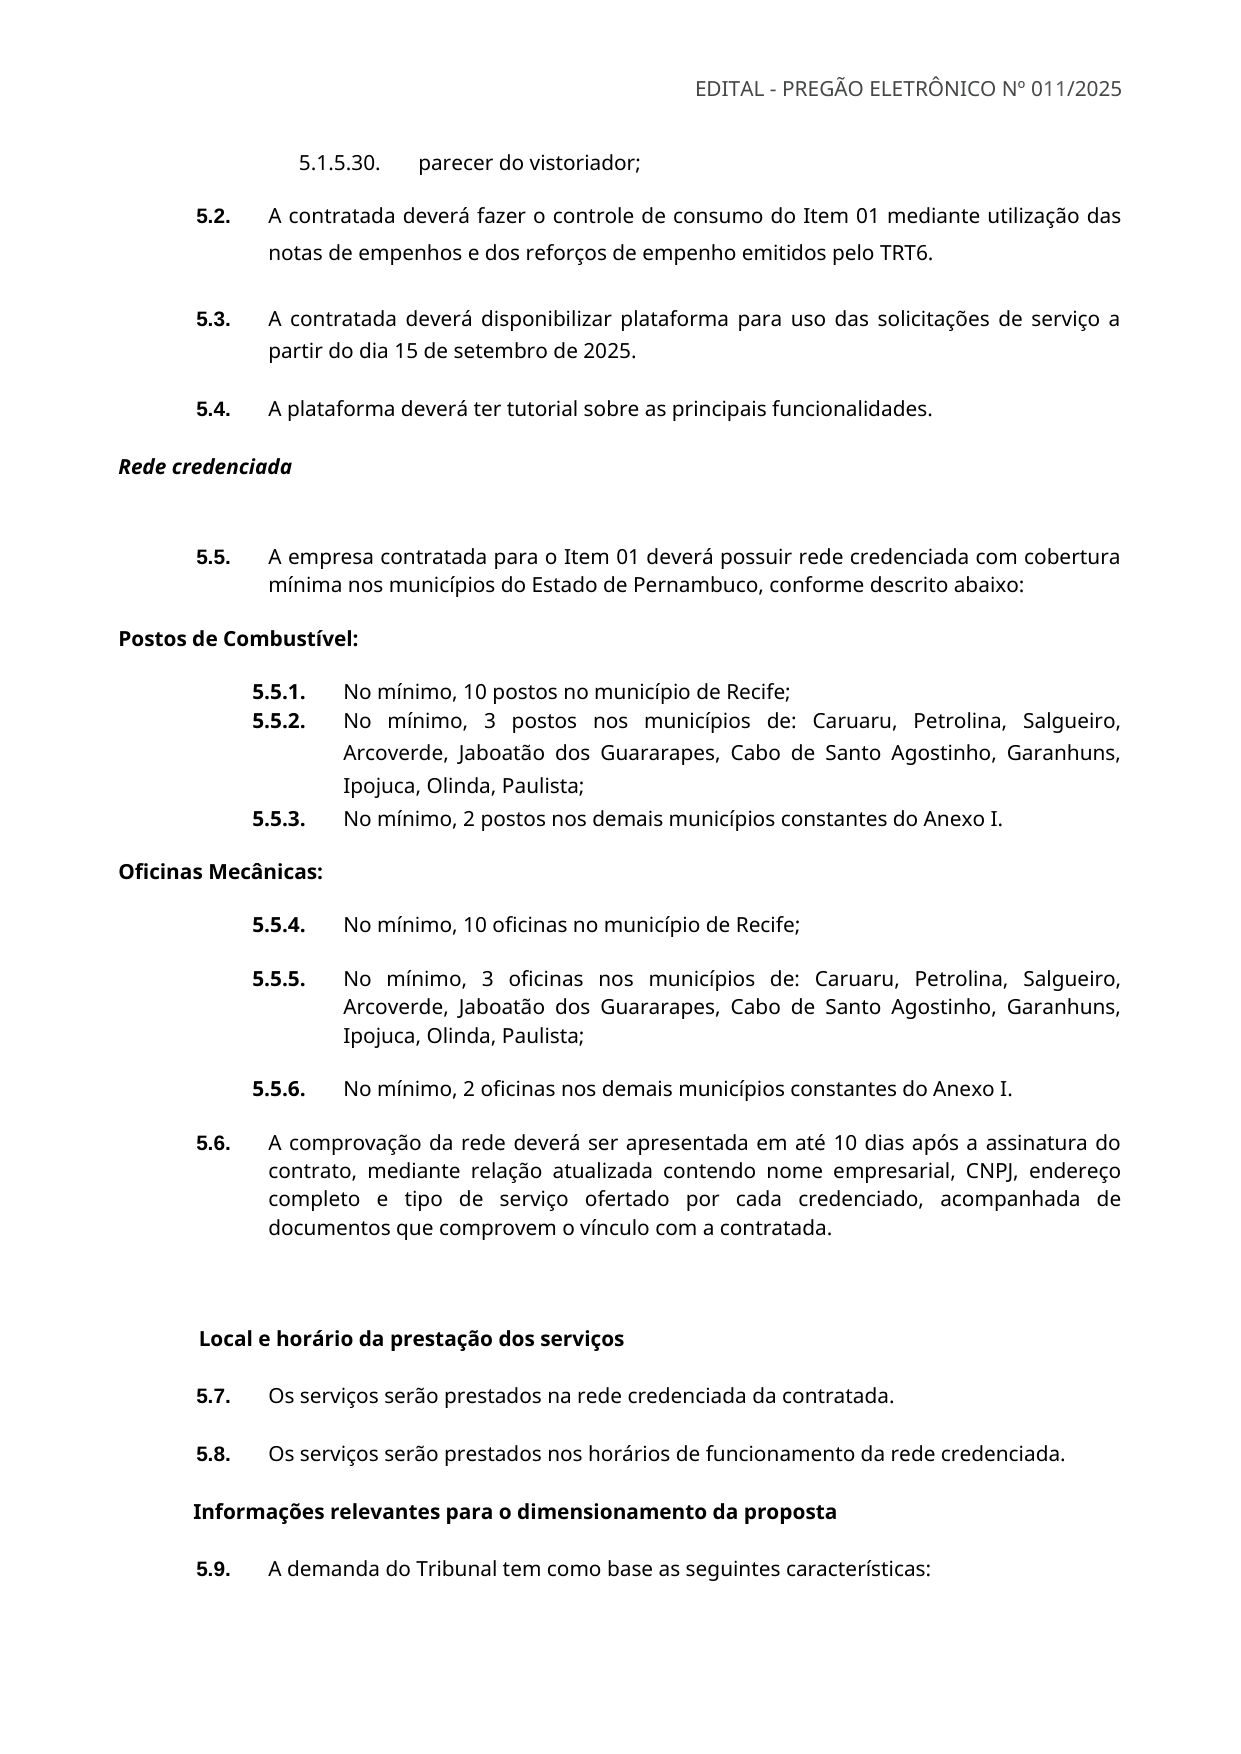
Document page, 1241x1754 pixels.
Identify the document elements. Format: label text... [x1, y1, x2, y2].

text Oficinas Mecânicas: [118, 857, 1122, 886]
text Informações relevantes para o dimensionamento da proposta [118, 1497, 1122, 1525]
list No mínimo, 10 oficinas no município de Recife; [306, 911, 1122, 939]
list No mínimo, 3 oficinas nos municípios de: Caruaru, Petrolina, Salgueiro, Arcoverde, Jaboatão dos Guararapes, Cabo de Santo Agostinho, Garanhuns, Ipojuca, Olinda, Paulista; [306, 964, 1122, 1049]
list A plataforma deverá ter tutorial sobre as principais funcionalidades. [231, 394, 1122, 423]
text Postos de Combustível: [118, 624, 1122, 652]
list No mínimo, 10 postos no município de Recife; [306, 677, 1122, 706]
list Os serviços serão prestados nos horários de funcionamento da rede credenciada. [231, 1439, 1122, 1468]
list A empresa contratada para o Item 01 deverá possuir rede credenciada com cobertura mínima nos municípios do Estado de Pernambuco, conforme descrito abaixo: [231, 542, 1122, 599]
list No mínimo, 2 oficinas nos demais municípios constantes do Anexo I. [306, 1074, 1122, 1103]
list Os serviços serão prestados na rede credenciada da contratada. [231, 1382, 1122, 1410]
list A contratada deverá disponibilizar plataforma para uso das solicitações de serviço a partir do dia 15 de setembro de 2025. [231, 304, 1122, 365]
list A demanda do Tribunal tem como base as seguintes características: [231, 1554, 1122, 1583]
list A contratada deverá fazer o controle de consumo do Item 01 mediante utilização das notas de empenhos e dos reforços de empenho emitidos pelo TRT6. [231, 201, 1122, 266]
text Local e horário da prestação dos serviços [118, 1324, 1122, 1352]
text Rede credenciada [118, 452, 1122, 480]
list parecer do vistoriador; [381, 148, 1122, 176]
list A comprovação da rede deverá ser apresentada em até 10 dias após a assinatura do contrato, mediante relação atualizada contendo nome empresarial, CNPJ, endereço completo e tipo de serviço ofertado por cada credenciado, acompanhada de documentos que comprovem o vínculo com a contratada. [231, 1128, 1122, 1241]
list No mínimo, 2 postos nos demais municípios constantes do Anexo I. [306, 804, 1122, 832]
list No mínimo, 3 postos nos municípios de: Caruaru, Petrolina, Salgueiro, Arcoverde, Jaboatão dos Guararapes, Cabo de Santo Agostinho, Garanhuns, Ipojuca, Olinda, Paulista; [306, 706, 1122, 799]
